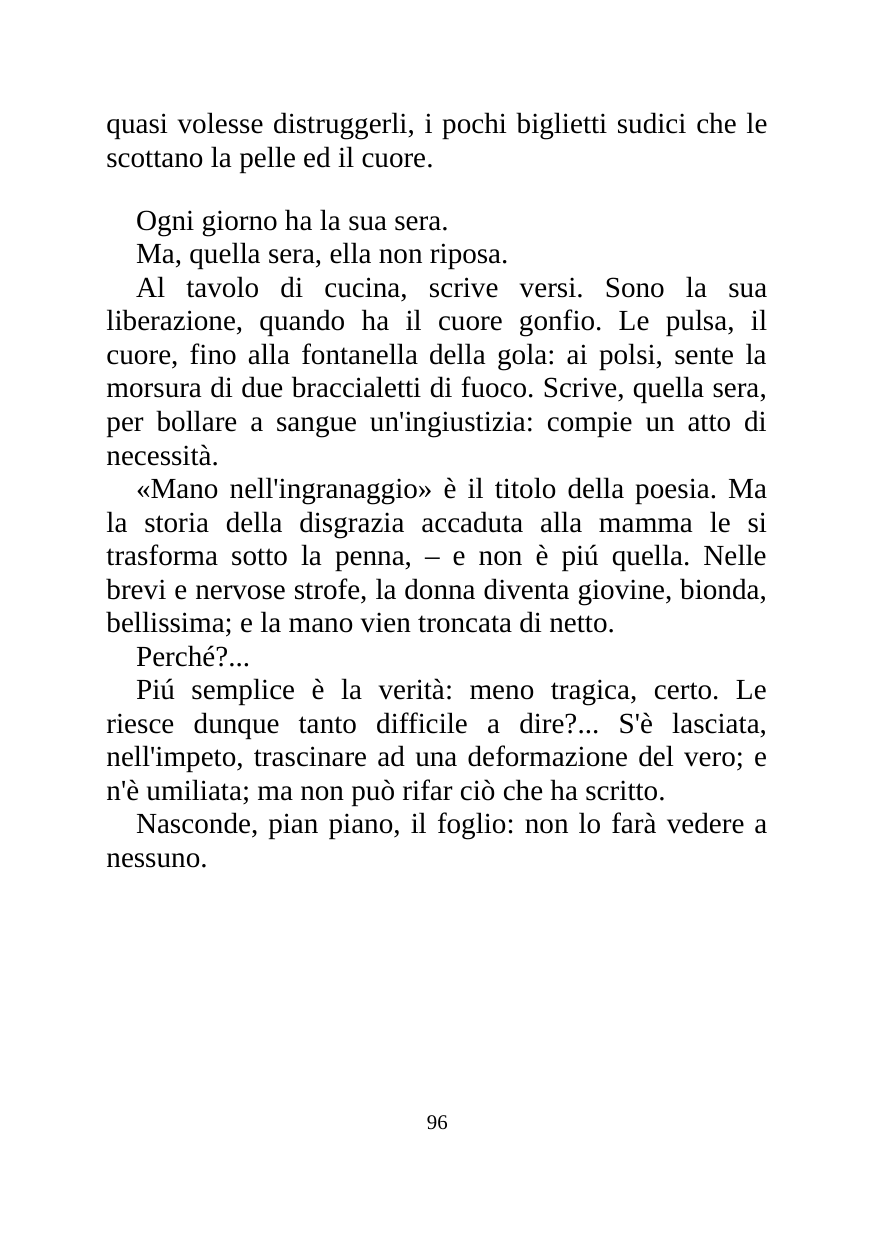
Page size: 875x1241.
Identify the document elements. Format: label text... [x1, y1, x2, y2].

text Ogni giorno ha la sua sera. [106, 203, 768, 236]
text Piú semplice è la verità: meno tragica, certo. Le riesce dunque tanto difficile a dire?... S'è lasciata, nell'impeto, trascinare ad una deformazione del vero; e n'è umiliata; ma non può rifar ciò che ha scritto. [106, 672, 768, 807]
text «Mano nell'ingranaggio» è il titolo della poesia. Ma la storia della disgrazia accaduta alla mamma le si trasforma sotto la penna, – e non è piú quella. Nelle brevi e nervose strofe, la donna diventa giovine, bionda, bellissima; e la mano vien troncata di netto. [106, 471, 768, 639]
text Perché?... [106, 639, 768, 672]
text Ma, quella sera, ella non riposa. [106, 236, 768, 270]
text Nasconde, pian piano, il foglio: non lo farà vedere a nessuno. [106, 807, 768, 874]
text Al tavolo di cucina, scrive versi. Sono la sua liberazione, quando ha il cuore gonfio. Le pulsa, il cuore, fino alla fontanella della gola: ai polsi, sente la morsura di due braccialetti di fuoco. Scrive, quella sera, per bollare a sangue un'ingiustizia: compie un atto di necessità. [106, 270, 768, 471]
text quasi volesse distruggerli, i pochi biglietti sudici che le scottano la pelle ed il cuore. [106, 106, 768, 173]
